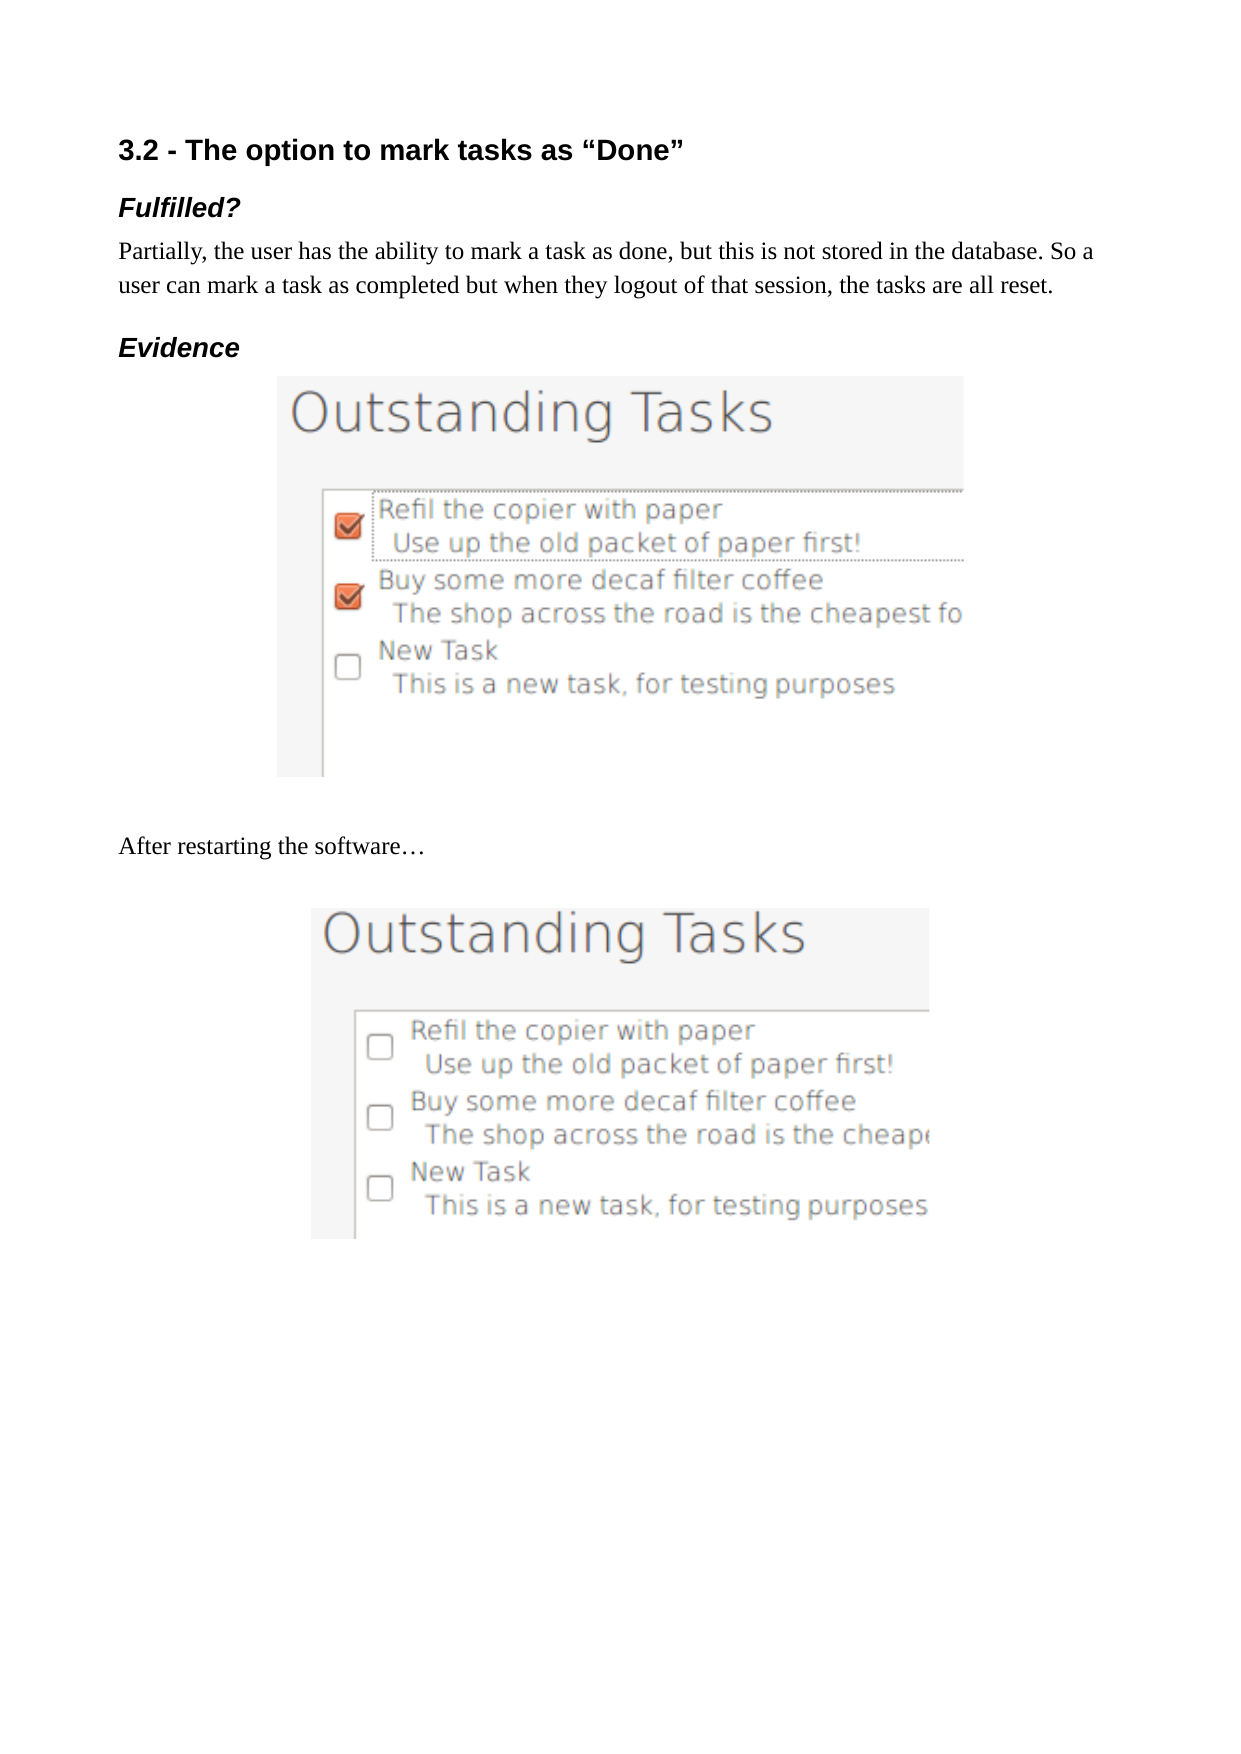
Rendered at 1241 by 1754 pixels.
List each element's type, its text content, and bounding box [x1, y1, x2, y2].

picture [276, 376, 964, 777]
subtitle Fulfilled? [118, 191, 1122, 223]
text After restarting the software… [118, 831, 1122, 860]
text Partially, the user has the ability to mark a task as done, but this is not stored in the database. So a user can mark a task as completed but when they logout of that session, the tasks are all reset. [118, 236, 1122, 299]
picture [310, 908, 930, 1239]
subtitle Evidence [118, 332, 1122, 364]
subtitle 3.2 - The option to mark tasks as “Done” [118, 133, 1122, 166]
